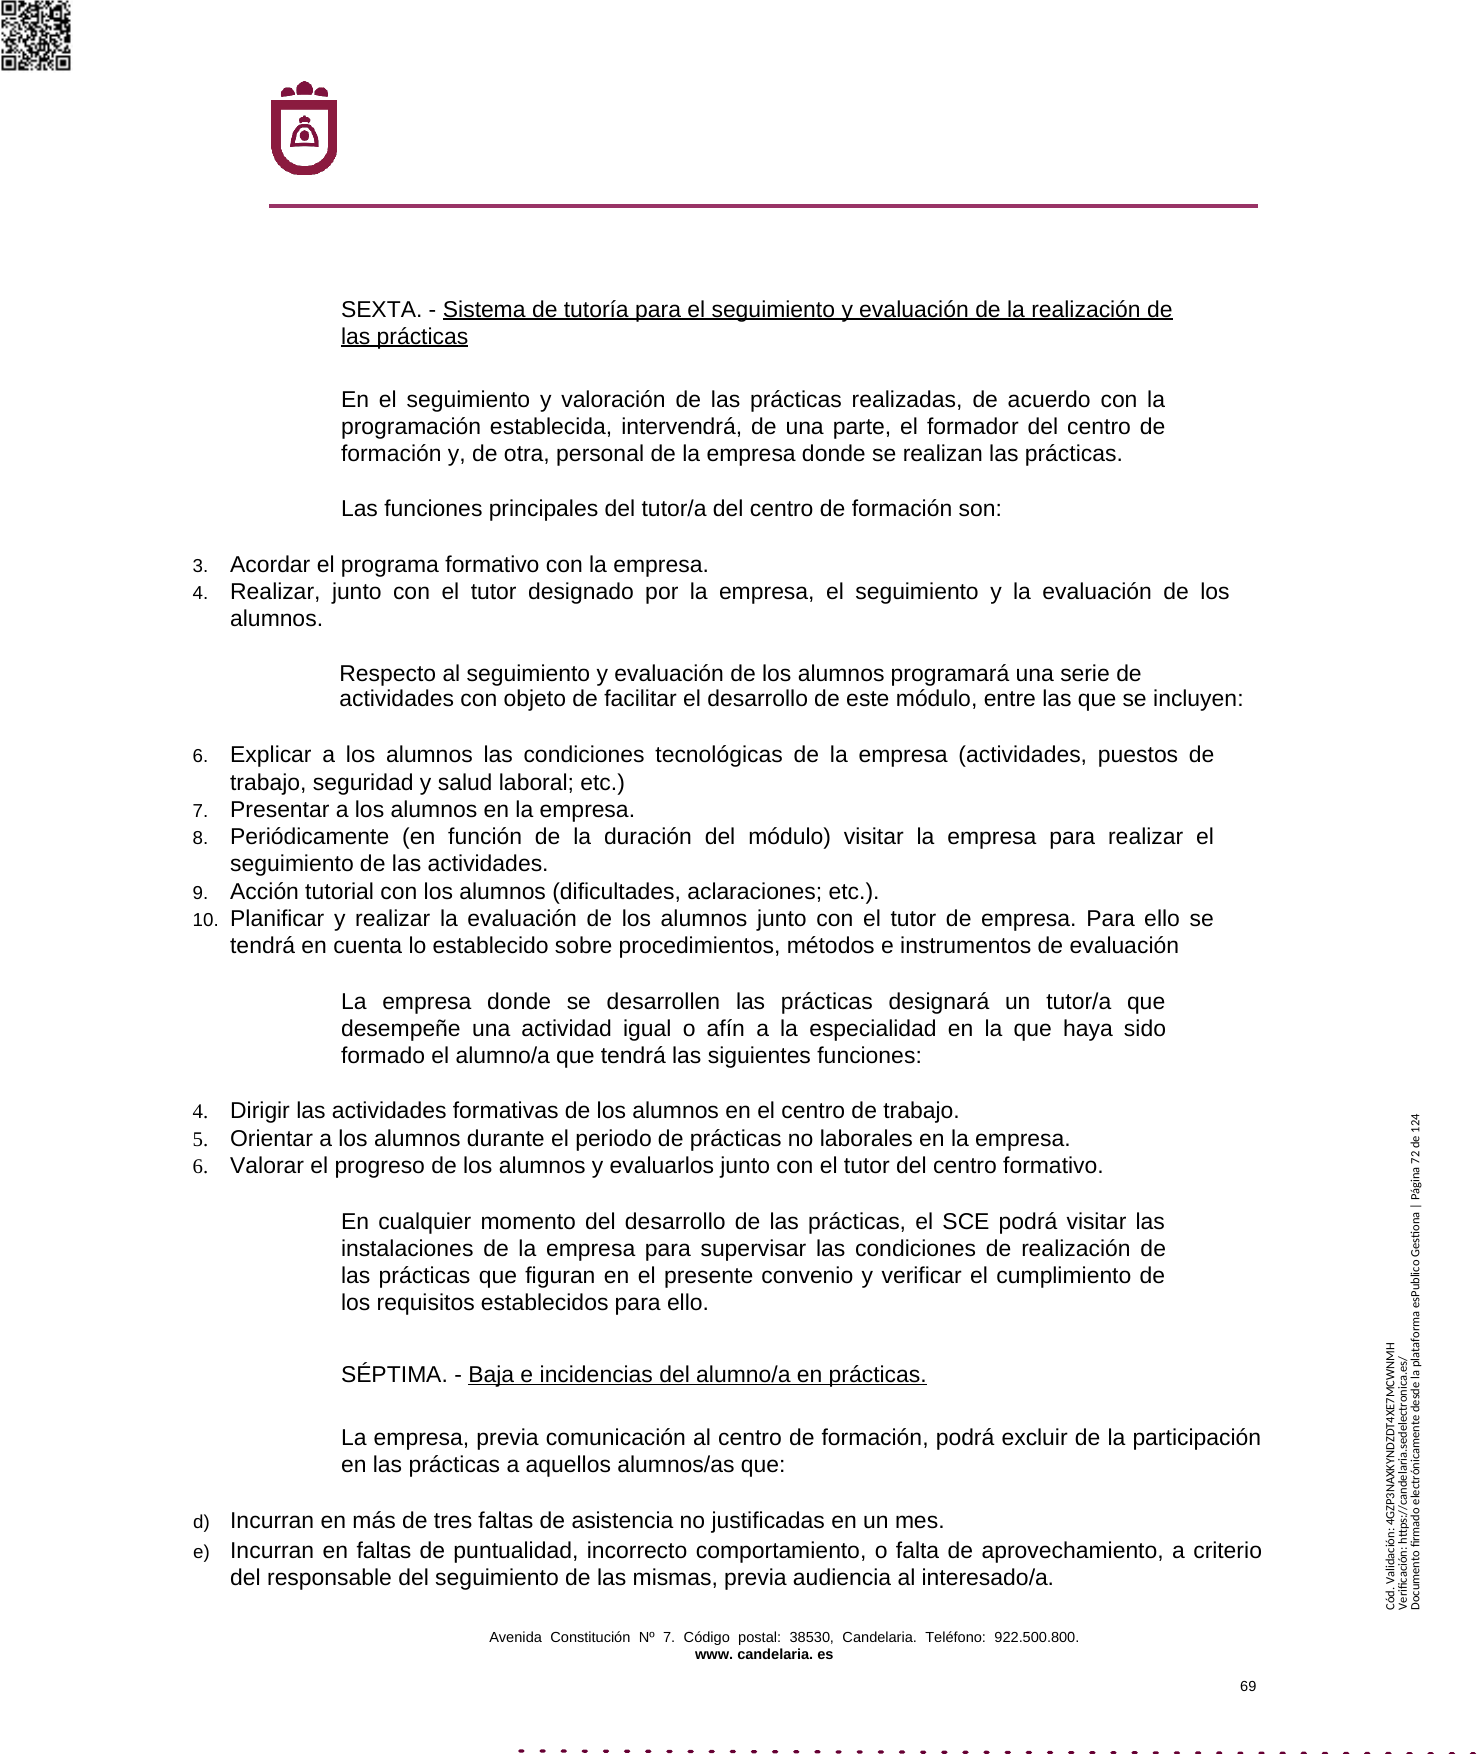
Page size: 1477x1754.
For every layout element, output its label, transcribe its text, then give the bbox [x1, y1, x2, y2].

list Realizar, junto con el tutor designado por la empresa, el seguimiento y la evaluación de los alumnos. [192, 578, 1231, 632]
list Acordar el programa formativo con la empresa. [192, 551, 1231, 577]
list Orientar a los alumnos durante el periodo de prácticas no laborales en la empresa. [192, 1125, 1216, 1151]
list Valorar el progreso de los alumnos y evaluarlos junto con el tutor del centro formativo. [192, 1152, 1216, 1179]
text Las funciones principales del tutor/a del centro de formación son: [341, 495, 1262, 522]
text SÉPTIMA. - Baja e incidencias del alumno/a en prácticas. [341, 1361, 1331, 1387]
text En cualquier momento del desarrollo de las prácticas, el SCE podrá visitar las instalaciones de la empresa para supervisar las condiciones de realización de las prácticas que figuran en el presente convenio y verificar el cumplimiento de los requisitos establecidos para ello. [341, 1208, 1166, 1315]
text La empresa donde se desarrollen las prácticas designará un tutor/a que desempeñe una actividad igual o afín a la especialidad en la que haya sido formado el alumno/a que tendrá las siguientes funciones: [341, 988, 1166, 1068]
list Explicar a los alumnos las condiciones tecnológicas de la empresa (actividades, puestos de trabajo, seguridad y salud laboral; etc.) [192, 741, 1215, 795]
list Periódicamente (en función de la duración del módulo) visitar la empresa para realizar el seguimiento de las actividades. [192, 823, 1215, 877]
list Dirigir las actividades formativas de los alumnos en el centro de trabajo. [192, 1097, 1216, 1124]
text En el seguimiento y valoración de las prácticas realizadas, de acuerdo con la programación establecida, intervendrá, de una parte, el formador del centro de formación y, de otra, personal de la empresa donde se realizan las prácticas. [341, 386, 1166, 466]
list Incurran en faltas de puntualidad, incorrecto comportamiento, o falta de aprovechamiento, a criterio del responsable del seguimiento de las mismas, previa audiencia al interesado/a. [193, 1537, 1262, 1591]
text La empresa, previa comunicación al centro de formación, podrá excluir de la participación en las prácticas a aquellos alumnos/as que: [341, 1424, 1262, 1478]
list Planificar y realizar la evaluación de los alumnos junto con el tutor de empresa. Para ello se tendrá en cuenta lo establecido sobre procedimientos, métodos e instrumentos de evaluación [192, 905, 1215, 959]
list Acción tutorial con los alumnos (dificultades, aclaraciones; etc.). [192, 878, 1215, 904]
text Respecto al seguimiento y evaluación de los alumnos programará una serie de actividades con objeto de facilitar el desarrollo de este módulo, entre las que se incluyen: [339, 661, 1262, 711]
text SEXTA. - Sistema de tutoría para el seguimiento y evaluación de la realización de las prácticas [341, 296, 1202, 349]
list Presentar a los alumnos en la empresa. [192, 796, 1215, 822]
list Incurran en más de tres faltas de asistencia no justificadas en un mes. [193, 1507, 1262, 1533]
